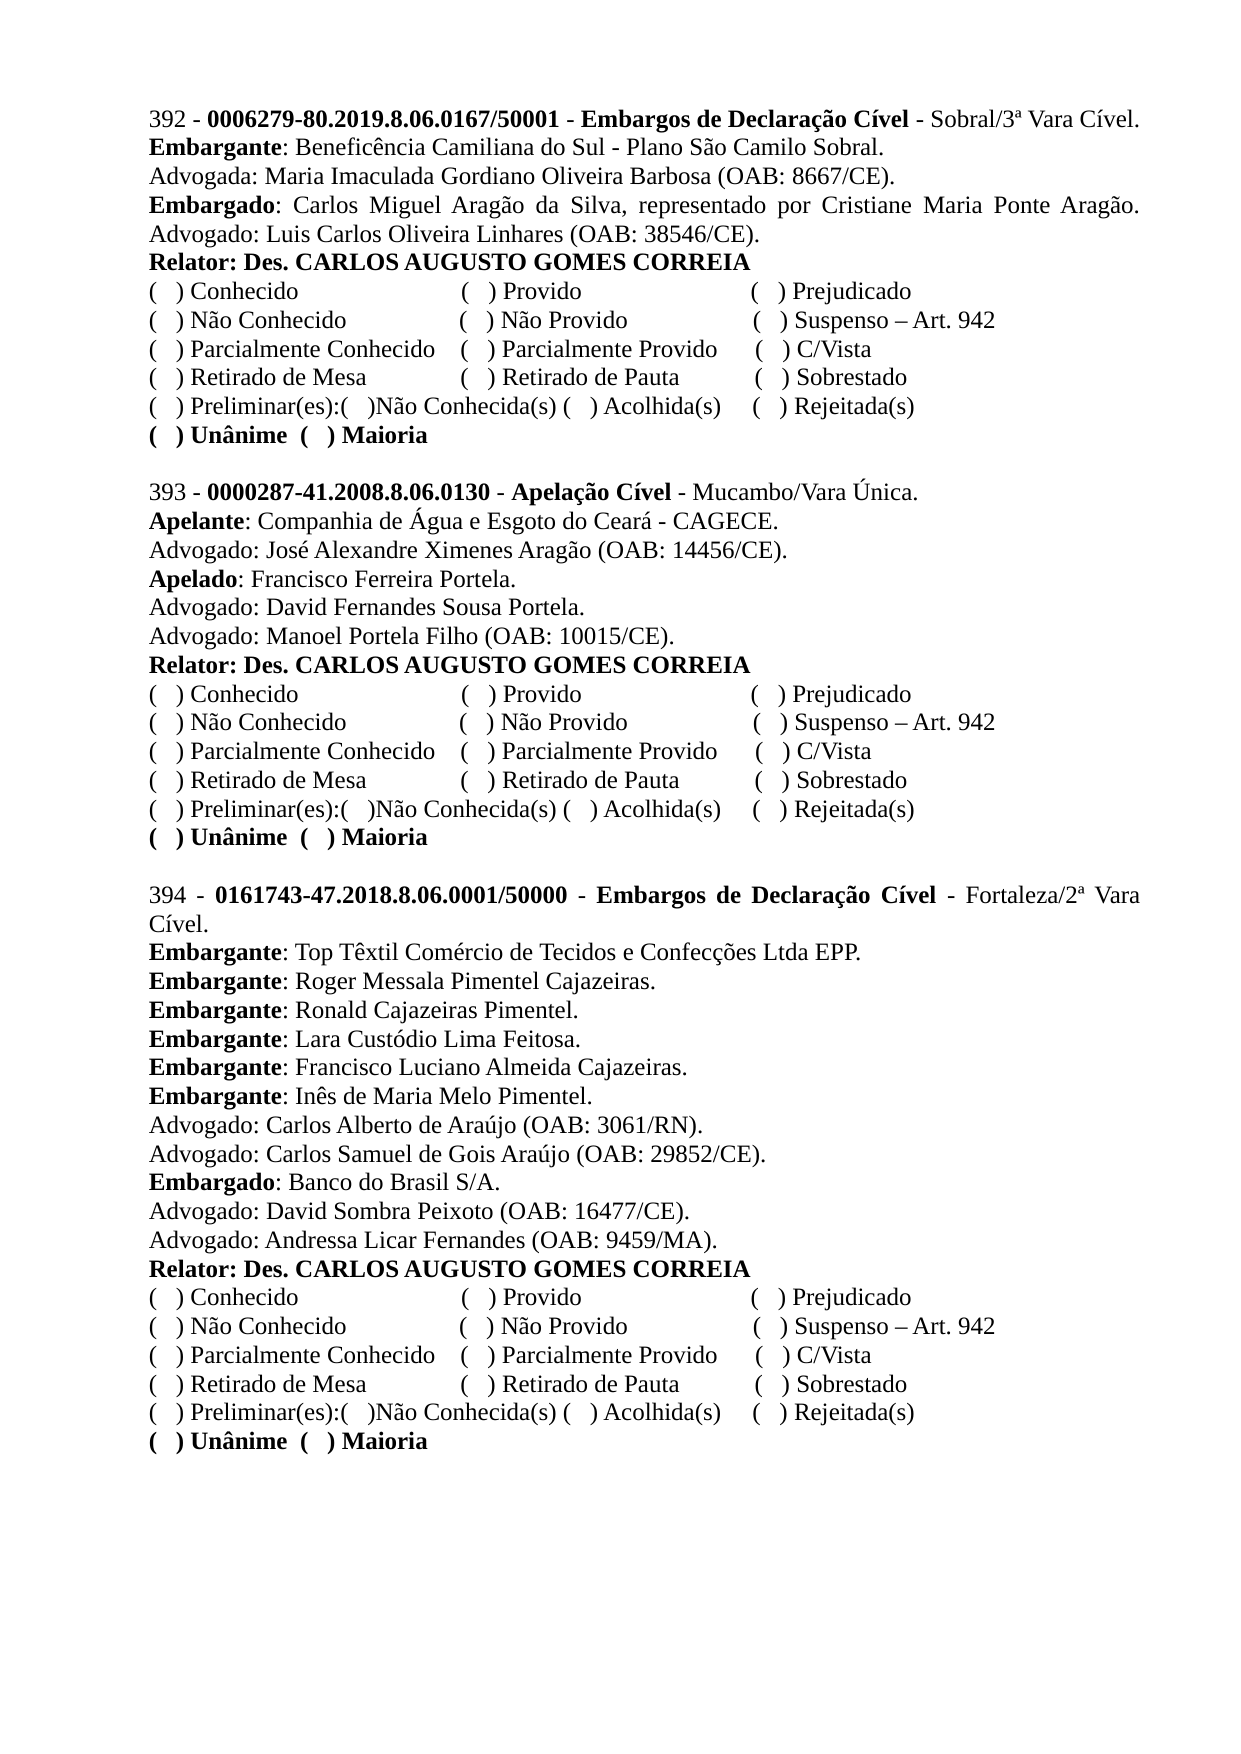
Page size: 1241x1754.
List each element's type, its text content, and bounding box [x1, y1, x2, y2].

text Embargante: Roger Messala Pimentel Cajazeiras. [148, 966, 1141, 995]
text 394 - 0161743-47.2018.8.06.0001/50000 - Embargos de Declaração Cível - Fortaleza/2ª Vara Cível. [148, 880, 1141, 937]
text Embargante: Ronald Cajazeiras Pimentel. [148, 995, 1141, 1024]
text Advogado: José Alexandre Ximenes Aragão (OAB: 14456/CE). [148, 535, 1141, 564]
text Advogado: Carlos Samuel de Gois Araújo (OAB: 29852/CE). [148, 1139, 1141, 1167]
text Relator: Des. CARLOS AUGUSTO GOMES CORREIA [148, 650, 1141, 679]
text Apelado: Francisco Ferreira Portela. [148, 564, 1141, 592]
text Embargante: Top Têxtil Comércio de Tecidos e Confecções Ltda EPP. [148, 937, 1141, 966]
text Embargado: Banco do Brasil S/A. [148, 1167, 1141, 1196]
text ( ) Conhecido ( ) Provido ( ) Prejudicado [148, 679, 1141, 707]
text ( ) Conhecido ( ) Provido ( ) Prejudicado [148, 276, 1141, 305]
text Embargante: Inês de Maria Melo Pimentel. [148, 1081, 1141, 1110]
text Relator: Des. CARLOS AUGUSTO GOMES CORREIA [148, 247, 1141, 276]
text Embargante: Francisco Luciano Almeida Cajazeiras. [148, 1052, 1141, 1081]
text Advogado: Andressa Licar Fernandes (OAB: 9459/MA). [148, 1225, 1141, 1254]
text Embargante: Lara Custódio Lima Feitosa. [148, 1024, 1141, 1052]
text ( ) Preliminar(es):( )Não Conhecida(s) ( ) Acolhida(s) ( ) Rejeitada(s) [148, 391, 1158, 420]
text ( ) Parcialmente Conhecido ( ) Parcialmente Provido ( ) C/Vista [148, 334, 1158, 362]
text ( ) Unânime ( ) Maioria [148, 420, 1158, 449]
text ( ) Preliminar(es):( )Não Conhecida(s) ( ) Acolhida(s) ( ) Rejeitada(s) [148, 794, 1158, 822]
text 393 - 0000287-41.2008.8.06.0130 - Apelação Cível - Mucambo/Vara Única. [148, 477, 1141, 506]
text Embargado: Carlos Miguel Aragão da Silva, representado por Cristiane Maria Ponte Aragão. Advogado: Luis Carlos Oliveira Linhares (OAB: 38546/CE). [148, 190, 1141, 247]
text Advogado: Manoel Portela Filho (OAB: 10015/CE). [148, 621, 1141, 650]
text Advogada: Maria Imaculada Gordiano Oliveira Barbosa (OAB: 8667/CE). [148, 161, 1141, 190]
text Relator: Des. CARLOS AUGUSTO GOMES CORREIA [148, 1254, 1141, 1282]
text ( ) Preliminar(es):( )Não Conhecida(s) ( ) Acolhida(s) ( ) Rejeitada(s) [148, 1397, 1158, 1426]
text Apelante: Companhia de Água e Esgoto do Ceará - CAGECE. [148, 506, 1141, 535]
text Advogado: David Sombra Peixoto (OAB: 16477/CE). [148, 1196, 1141, 1225]
text 392 - 0006279-80.2019.8.06.0167/50001 - Embargos de Declaração Cível - Sobral/3ª Vara Cível. Embargante: Beneficência Camiliana do Sul - Plano São Camilo Sobral. [148, 104, 1141, 161]
text ( ) Parcialmente Conhecido ( ) Parcialmente Provido ( ) C/Vista [148, 736, 1158, 765]
text ( ) Retirado de Mesa ( ) Retirado de Pauta ( ) Sobrestado [148, 1369, 1158, 1397]
text Advogado: Carlos Alberto de Araújo (OAB: 3061/RN). [148, 1110, 1141, 1139]
text ( ) Conhecido ( ) Provido ( ) Prejudicado [148, 1282, 1141, 1311]
text ( ) Retirado de Mesa ( ) Retirado de Pauta ( ) Sobrestado [148, 765, 1158, 794]
text Advogado: David Fernandes Sousa Portela. [148, 592, 1141, 621]
text ( ) Não Conhecido ( ) Não Provido ( ) Suspenso – Art. 942 [148, 1311, 1158, 1340]
text ( ) Unânime ( ) Maioria [148, 822, 1158, 851]
text ( ) Retirado de Mesa ( ) Retirado de Pauta ( ) Sobrestado [148, 362, 1158, 391]
text ( ) Não Conhecido ( ) Não Provido ( ) Suspenso – Art. 942 [148, 305, 1158, 334]
text ( ) Parcialmente Conhecido ( ) Parcialmente Provido ( ) C/Vista [148, 1340, 1158, 1369]
text ( ) Unânime ( ) Maioria [148, 1426, 1158, 1455]
text ( ) Não Conhecido ( ) Não Provido ( ) Suspenso – Art. 942 [148, 707, 1158, 736]
